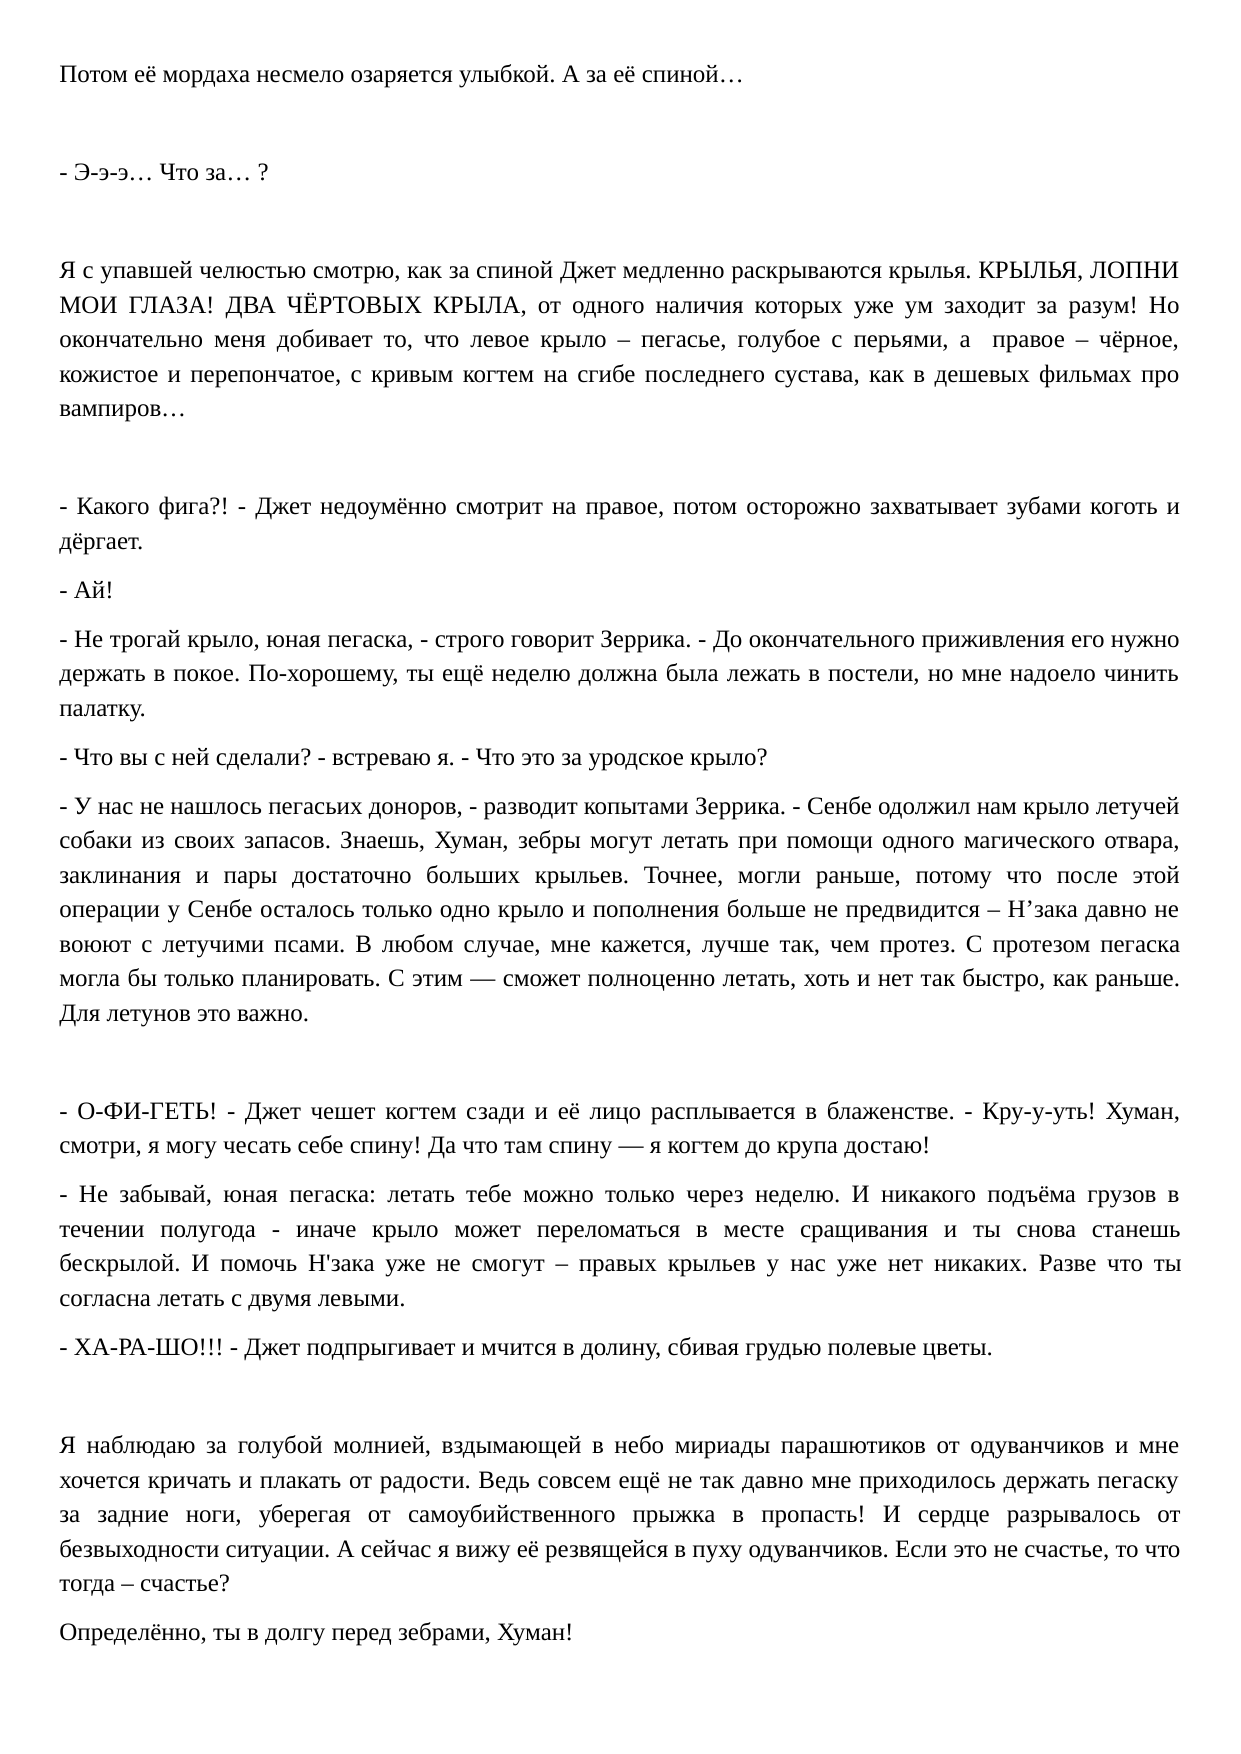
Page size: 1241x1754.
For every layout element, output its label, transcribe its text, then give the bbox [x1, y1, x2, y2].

text Потом её мордаха несмело озаряется улыбкой. А за её спиной… [59, 59, 1181, 88]
text - О-ФИ-ГЕТЬ! - Джет чешет когтем сзади и её лицо расплывается в блаженстве. - Кру-у-уть! Хуман, смотри, я могу чесать себе спину! Да что там спину — я когтем до крупа достаю! [59, 1096, 1181, 1159]
text - Э-э-э… Что за… ? [59, 157, 1181, 186]
text - Ай! [59, 575, 1181, 604]
text - У нас не нашлось пегасьих доноров, - разводит копытами Зеррика. - Сенбе одолжил нам крыло летучей собаки из своих запасов. Знаешь, Хуман, зебры могут летать при помощи одного магического отвара, заклинания и пары достаточно больших крыльев. Точнее, могли раньше, потому что после этой операции у Сенбе осталось только одно крыло и пополнения больше не предвидится – Н’зака давно не воюют с летучими псами. В любом случае, мне кажется, лучше так, чем протез. С протезом пегаска могла бы только планировать. С этим — сможет полноценно летать, хоть и нет так быстро, как раньше. Для летунов это важно. [59, 791, 1181, 1027]
text Я с упавшей челюстью смотрю, как за спиной Джет медленно раскрываются крылья. КРЫЛЬЯ, ЛОПНИ МОИ ГЛАЗА! ДВА ЧЁРТОВЫХ КРЫЛА, от одного наличия которых уже ум заходит за разум! Но окончательно меня добивает то, что левое крыло – пегасье, голубое с перьями, а правое – чёрное, кожистое и перепончатое, с кривым когтем на сгибе последнего сустава, как в дешевых фильмах про вампиров… [59, 255, 1181, 422]
text - Какого фига?! - Джет недоумённо смотрит на правое, потом осторожно захватывает зубами коготь и дёргает. [59, 491, 1181, 554]
text - Не забывай, юная пегаска: летать тебе можно только через неделю. И никакого подъёма грузов в течении полугода - иначе крыло может переломаться в месте сращивания и ты снова станешь бескрылой. И помочь Н'зака уже не смогут – правых крыльев у нас уже нет никаких. Разве что ты согласна летать с двумя левыми. [59, 1179, 1181, 1312]
text - Что вы с ней сделали? - встреваю я. - Что это за уродское крыло? [59, 742, 1181, 771]
text Определённо, ты в долгу перед зебрами, Хуман! [59, 1617, 1181, 1646]
text - ХА-РА-ШО!!! - Джет подпрыгивает и мчится в долину, сбивая грудью полевые цветы. [59, 1332, 1181, 1361]
text Я наблюдаю за голубой молнией, вздымающей в небо мириады парашютиков от одуванчиков и мне хочется кричать и плакать от радости. Ведь совсем ещё не так давно мне приходилось держать пегаску за задние ноги, уберегая от самоубийственного прыжка в пропасть! И сердце разрывалось от безвыходности ситуации. А сейчас я вижу её резвящейся в пуху одуванчиков. Если это не счастье, то что тогда – счастье? [59, 1430, 1181, 1597]
text - Не трогай крыло, юная пегаска, - строго говорит Зеррика. - До окончательного приживления его нужно держать в покое. По-хорошему, ты ещё неделю должна была лежать в постели, но мне надоело чинить палатку. [59, 624, 1181, 722]
